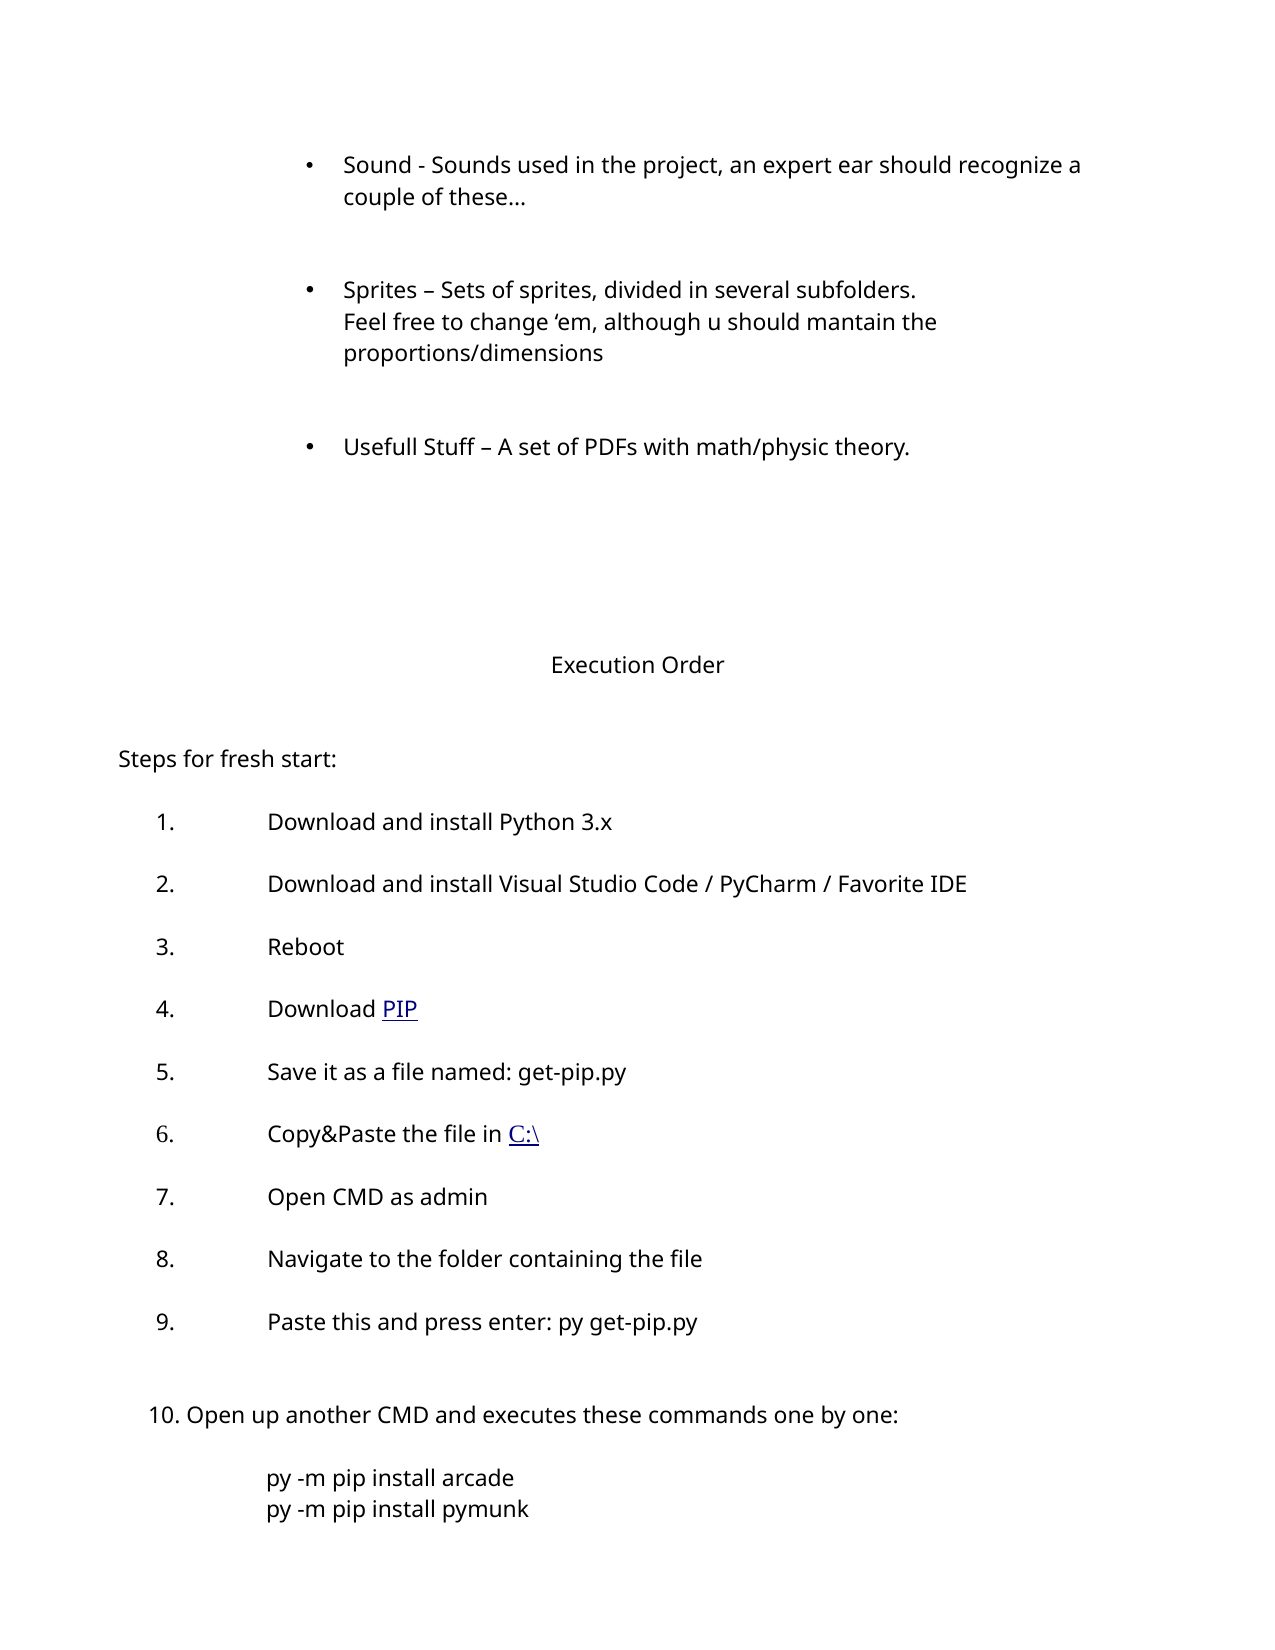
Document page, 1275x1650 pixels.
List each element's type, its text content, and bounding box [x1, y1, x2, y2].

list Download PIP [156, 993, 1157, 1024]
list Sound - Sounds used in the project, an expert ear should recognize a couple of these… [306, 149, 1157, 212]
text Steps for fresh start: [118, 743, 1157, 774]
list Save it as a file named: get-pip.py [156, 1056, 1157, 1087]
list Open CMD as admin [156, 1181, 1157, 1212]
text Execution Order [118, 649, 1157, 681]
text py -m pip install arcade [118, 1462, 1157, 1493]
list Download and install Visual Studio Code / PyCharm / Favorite IDE [156, 868, 1157, 899]
list Usefull Stuff – A set of PDFs with math/physic theory. [306, 431, 1157, 462]
list Navigate to the folder containing the file [156, 1243, 1157, 1274]
text py -m pip install pymunk [118, 1493, 1157, 1524]
list Copy&Paste the file in C:\ [156, 1118, 1157, 1149]
list Reboot [156, 931, 1157, 962]
list Paste this and press enter: py get-pip.py [156, 1306, 1157, 1337]
list Download and install Python 3.x [156, 806, 1157, 837]
list Sprites – Sets of sprites, divided in several subfolders. Feel free to change ‘em, although u should mantain the proportions/dimensions [306, 274, 1157, 368]
text 10. Open up another CMD and executes these commands one by one: [118, 1399, 1157, 1431]
